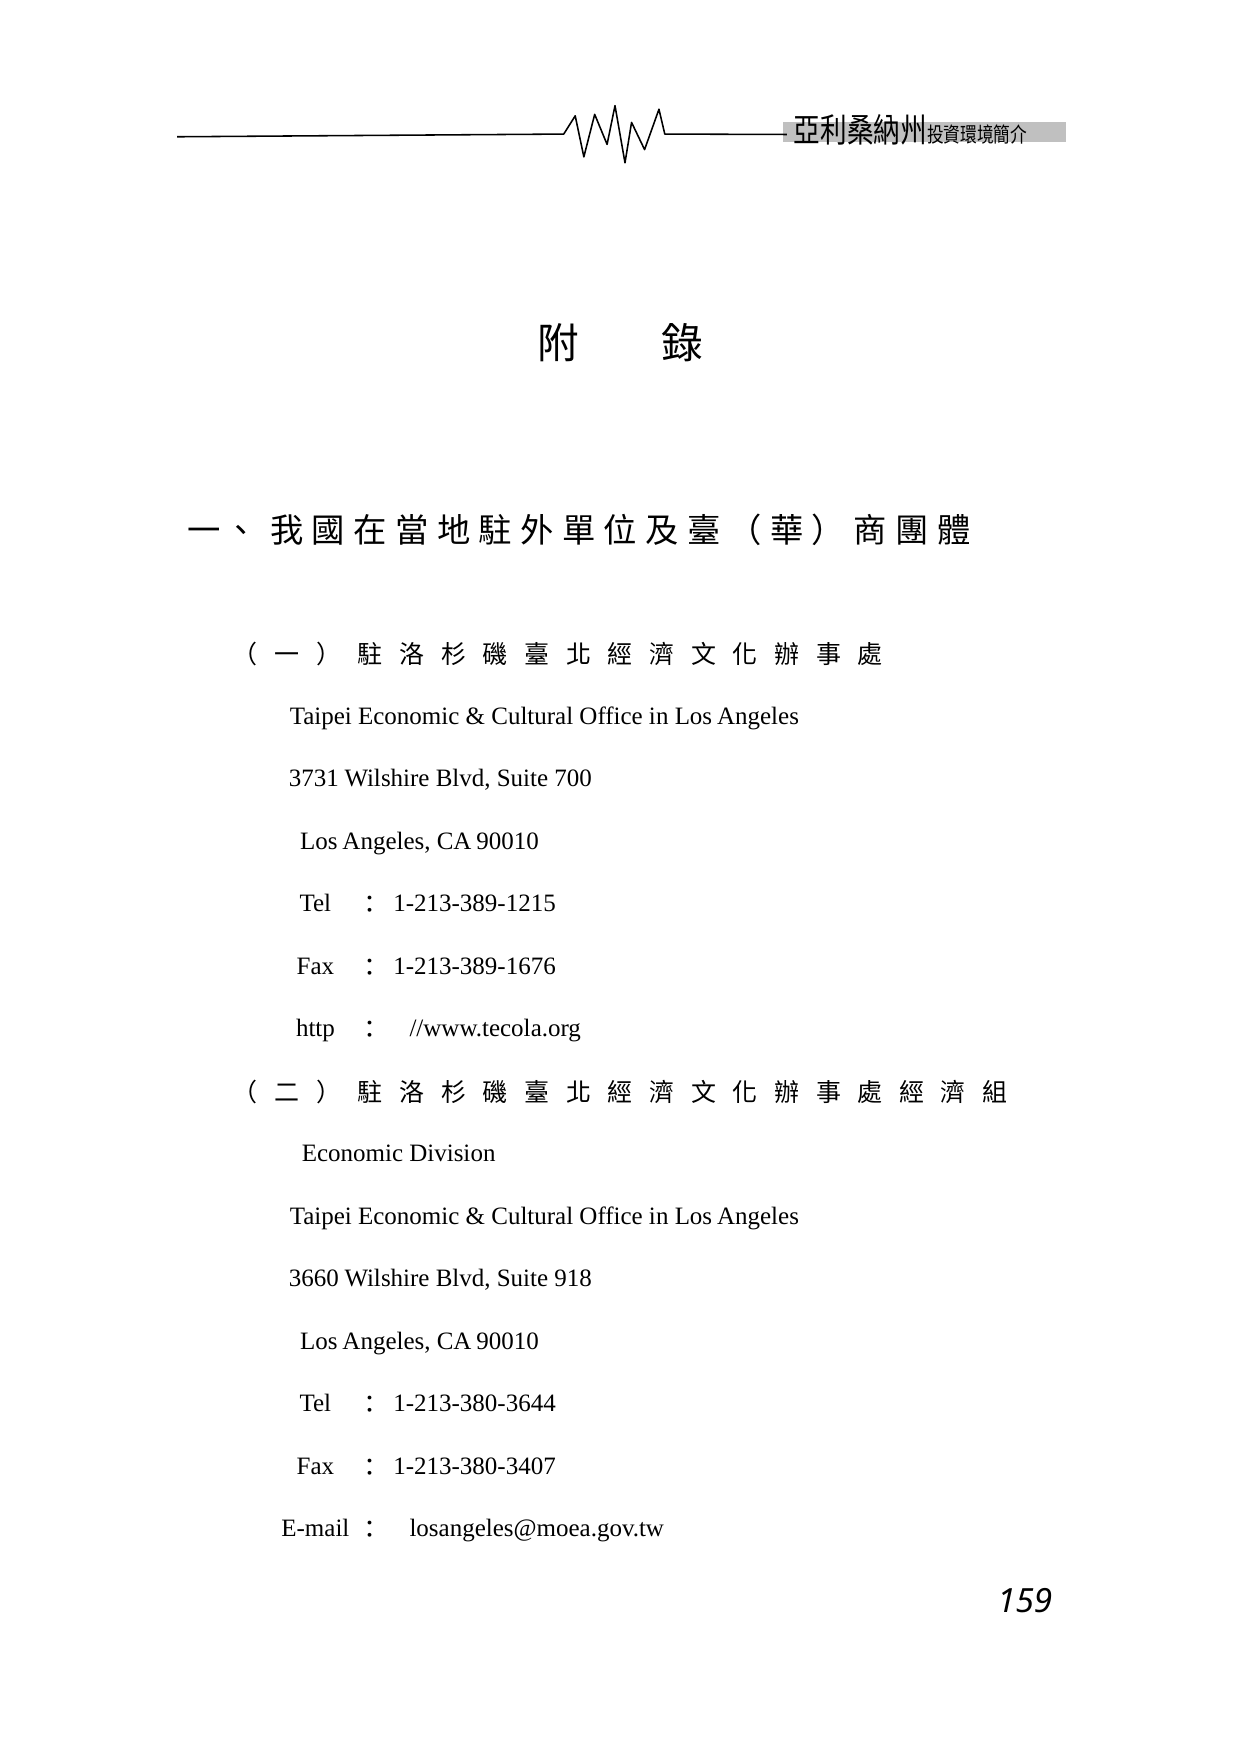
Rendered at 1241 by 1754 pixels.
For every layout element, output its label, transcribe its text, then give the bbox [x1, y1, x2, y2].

text Economic Division [207, 1111, 1058, 1174]
text E-mail：losangeles@moea.gov.tw [207, 1486, 1058, 1549]
text Fax：1-213-389-1676 [207, 924, 1058, 986]
text Taipei Economic & Cultural Office in Los Angeles [207, 1174, 1058, 1236]
text 3731 Wilshire Blvd, Suite 700 [207, 736, 1058, 799]
text Taipei Economic & Cultural Office in Los Angeles [207, 674, 1058, 736]
text （二）駐洛杉磯臺北經濟文化辦事處經濟組 [207, 1049, 1058, 1111]
text 一、我國在當地駐外單位及臺（華）商團體 [183, 486, 1058, 549]
text Los Angeles, CA 90010 [207, 1299, 1058, 1361]
text http：//www.tecola.org [207, 986, 1058, 1049]
text Los Angeles, CA 90010 [207, 799, 1058, 861]
text Tel：1-213-389-1215 [207, 861, 1058, 924]
text （一）駐洛杉磯臺北經濟文化辦事處 [207, 611, 1058, 674]
text Tel：1-213-380-3644 [207, 1361, 1058, 1424]
text Fax：1-213-380-3407 [207, 1424, 1058, 1486]
text 附 錄 [183, 299, 1058, 361]
text 3660 Wilshire Blvd, Suite 918 [207, 1236, 1058, 1299]
